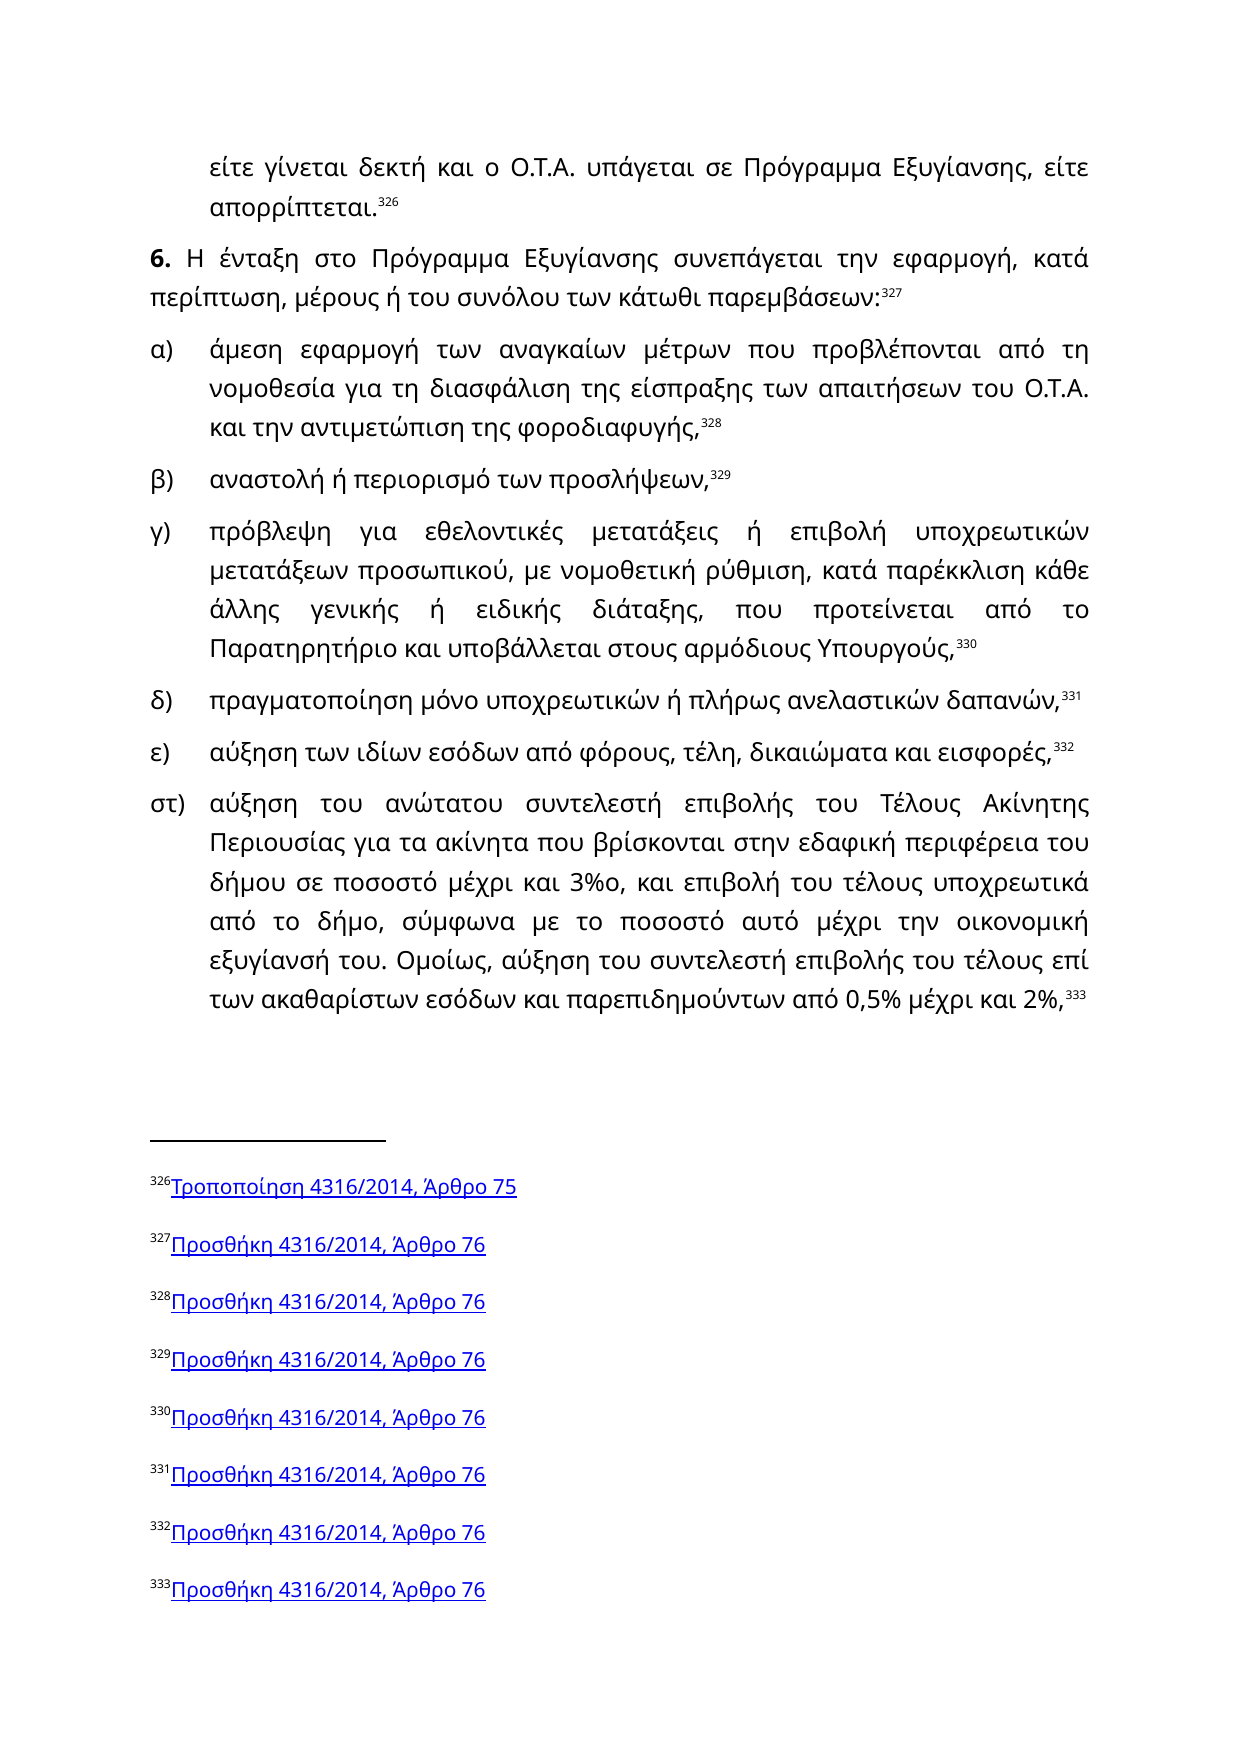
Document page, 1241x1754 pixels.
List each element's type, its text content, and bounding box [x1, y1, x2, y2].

text Προσθήκη 4316/2014, Άρθρο 76 [150, 1345, 1090, 1373]
list στ) αύξηση του ανώτατου συντελεστή επιβολής του Τέλους Ακίνητης Περιουσίας για τα ακίνητα που βρίσκονται στην εδαφική περιφέρεια του δήμου σε ποσοστό μέχρι και 3%ο, και επιβολή του τέλους υποχρεωτικά από το δήμο, σύμφωνα με το ποσοστό αυτό μέχρι την οικονομική εξυγίανσή του. Ομοίως, αύξηση του συντελεστή επιβολής του τέλους επί των ακαθαρίστων εσόδων και παρεπιδημούντων από 0,5% μέχρι και 2%, [150, 786, 1090, 1016]
text Προσθήκη 4316/2014, Άρθρο 76 [150, 1518, 1090, 1546]
text Προσθήκη 4316/2014, Άρθρο 76 [150, 1460, 1090, 1489]
list ε) αύξηση των ιδίων εσόδων από φόρους, τέλη, δικαιώματα και εισφορές, [150, 734, 1090, 768]
text Προσθήκη 4316/2014, Άρθρο 76 [150, 1287, 1090, 1316]
list γ) πρόβλεψη για εθελοντικές μετατάξεις ή επιβολή υποχρεωτικών μετατάξεων προσωπικού, με νομοθετική ρύθμιση, κατά παρέκκλιση κάθε άλλης γενικής ή ειδικής διάταξης, που προτείνεται από το Παρατηρητήριο και υποβάλλεται στους αρμόδιους Υπουργούς, [150, 513, 1090, 665]
text Προσθήκη 4316/2014, Άρθρο 76 [150, 1403, 1090, 1431]
list β) αναστολή ή περιορισμό των προσλήψεων, [150, 462, 1090, 496]
list δ) πραγματοποίηση μόνο υποχρεωτικών ή πλήρως ανελαστικών δαπανών, [150, 682, 1090, 717]
text Προσθήκη 4316/2014, Άρθρο 76 [150, 1230, 1090, 1258]
text Προσθήκη 4316/2014, Άρθρο 76 [150, 1576, 1090, 1604]
text 6. Η ένταξη στο Πρόγραμμα Εξυγίανσης συνεπάγεται την εφαρμογή, κατά περίπτωση, μέρους ή του συνόλου των κάτωθι παρεμβάσεων: [150, 241, 1090, 314]
text Τροποποίηση 4316/2014, Άρθρο 75 [150, 1172, 1090, 1201]
list είτε γίνεται δεκτή και ο Ο.Τ.Α. υπάγεται σε Πρόγραμμα Εξυγίανσης, είτε απορρίπτεται. [150, 150, 1090, 223]
list α) άμεση εφαρμογή των αναγκαίων μέτρων που προβλέπονται από τη νομοθεσία για τη διασφάλιση της είσπραξης των απαιτήσεων του Ο.Τ.Α. και την αντιμετώπιση της φοροδιαφυγής, [150, 332, 1090, 444]
